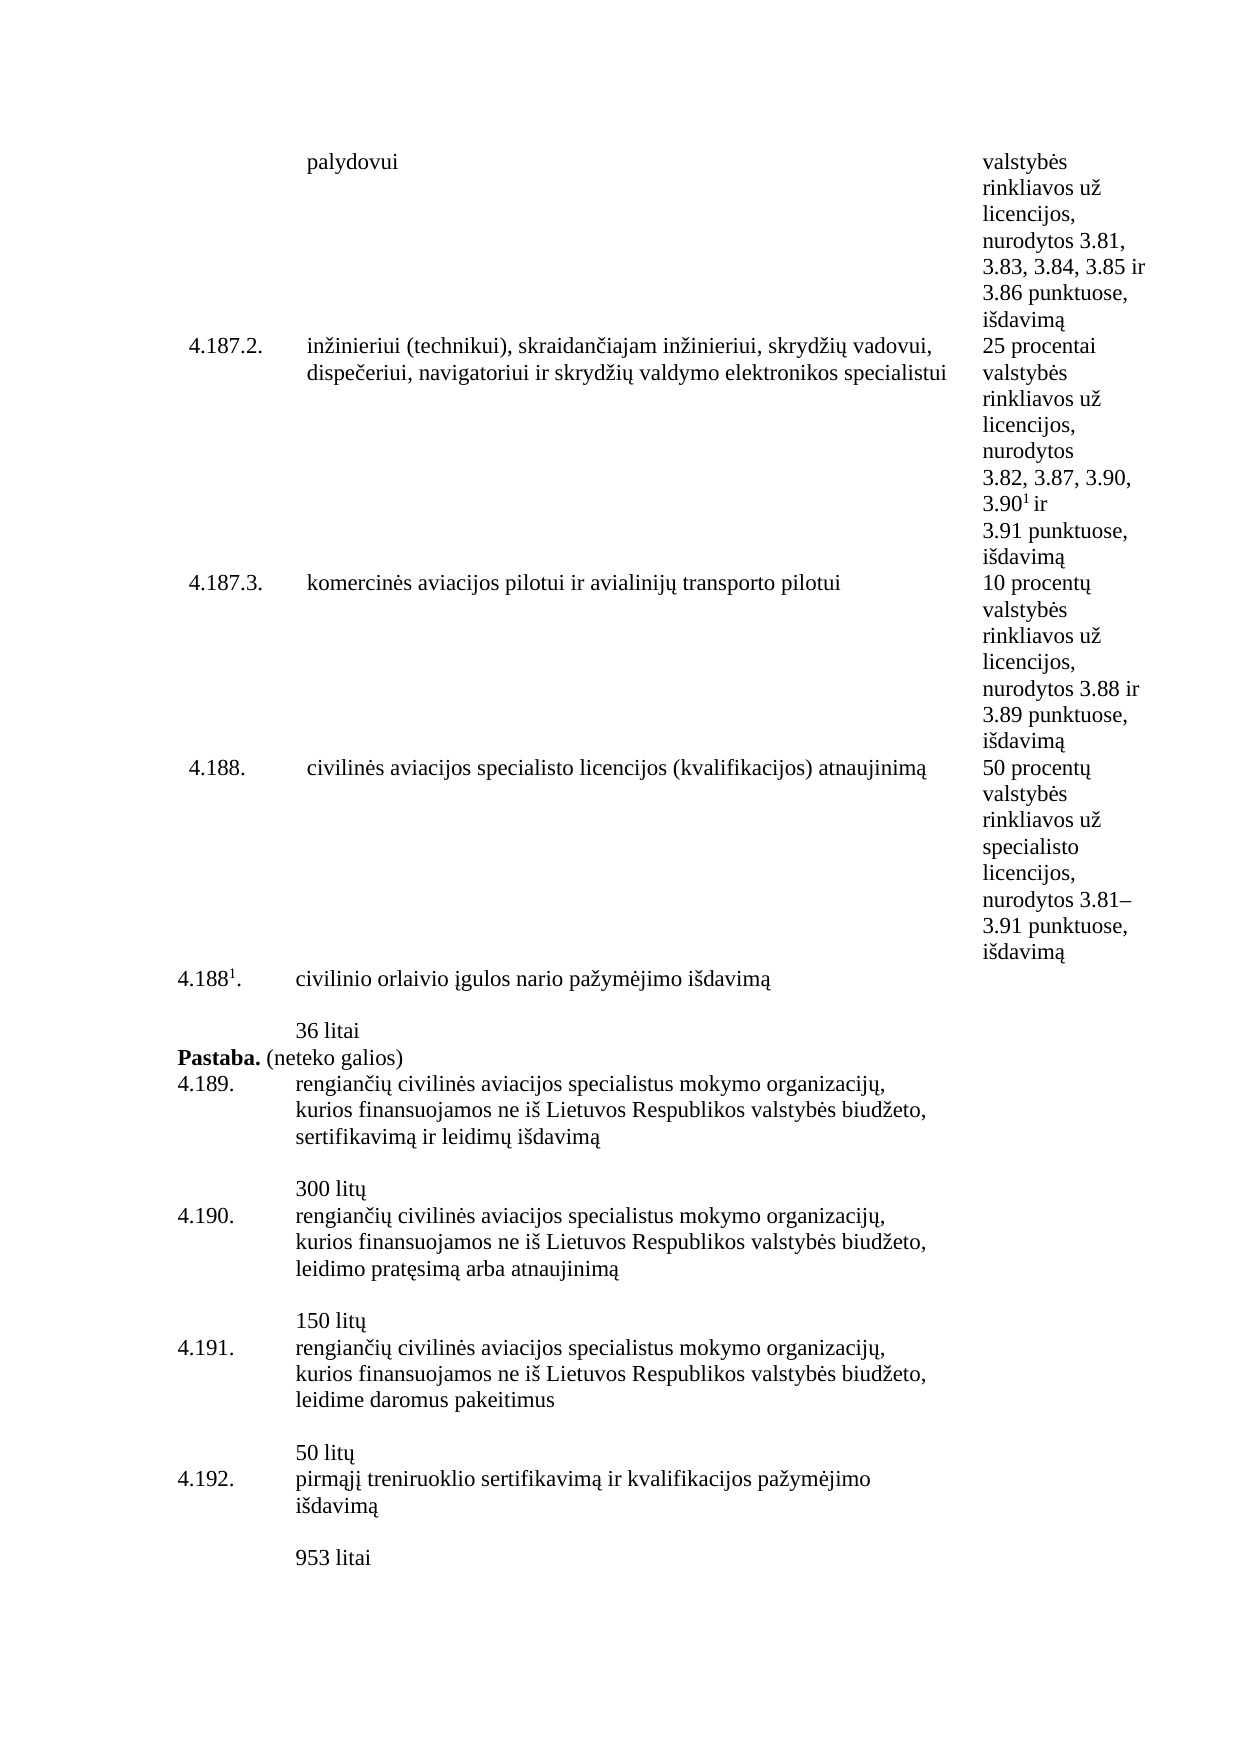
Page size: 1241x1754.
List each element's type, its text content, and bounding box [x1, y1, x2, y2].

text 4.191. rengiančių civilinės aviacijos specialistus mokymo organizacijų, kurios finansuojamos ne iš Lietuvos Respublikos valstybės biudžeto, leidime daromus pakeitimus 50 litų [177, 1334, 945, 1465]
table_cell 4.188. [177, 754, 295, 965]
table_cell 10 procentų valstybės rinkliavos už licencijos, nurodytos 3.88 ir 3.89 punktuose, išdavimą [971, 569, 1163, 754]
text 4.190. rengiančių civilinės aviacijos specialistus mokymo organizacijų, kurios finansuojamos ne iš Lietuvos Respublikos valstybės biudžeto, leidimo pratęsimą arba atnaujinimą 150 litų [177, 1202, 945, 1334]
text Pastaba. (neteko galios) [177, 1044, 945, 1070]
table_cell 25 procentai valstybės rinkliavos už licencijos, nurodytos 3.82, 3.87, 3.90, 3.901 ir 3.91 punktuose, išdavimą [971, 332, 1163, 569]
table_cell 4.187.3. [177, 569, 295, 754]
table_cell 4.187.2. [177, 332, 295, 569]
table_cell inžinieriui (technikui), skraidančiajam inžinieriui, skrydžių vadovui, dispečeriui, navigatoriui ir skrydžių valdymo elektronikos specialistui [295, 332, 971, 569]
table_cell komercinės aviacijos pilotui ir avialinijų transporto pilotui [295, 569, 971, 754]
table_cell civilinės aviacijos specialisto licencijos (kvalifikacijos) atnaujinimą [295, 754, 971, 965]
table_cell 50 procentų valstybės rinkliavos už specialisto licencijos, nurodytos 3.81–3.91 punktuose, išdavimą [971, 754, 1163, 965]
text 4.192. pirmąjį treniruoklio sertifikavimą ir kvalifikacijos pažymėjimo išdavimą 953 litai [177, 1465, 945, 1571]
table_header valstybės rinkliavos už licencijos, nurodytos 3.81, 3.83, 3.84, 3.85 ir 3.86 punktuose, išdavimą [971, 148, 1163, 332]
text 4.1881. civilinio orlaivio įgulos nario pažymėjimo išdavimą 36 litai [177, 965, 945, 1044]
table_header [177, 148, 295, 332]
text 4.189. rengiančių civilinės aviacijos specialistus mokymo organizacijų, kurios finansuojamos ne iš Lietuvos Respublikos valstybės biudžeto, sertifikavimą ir leidimų išdavimą 300 litų [177, 1070, 945, 1202]
table_header palydovui [295, 148, 971, 332]
